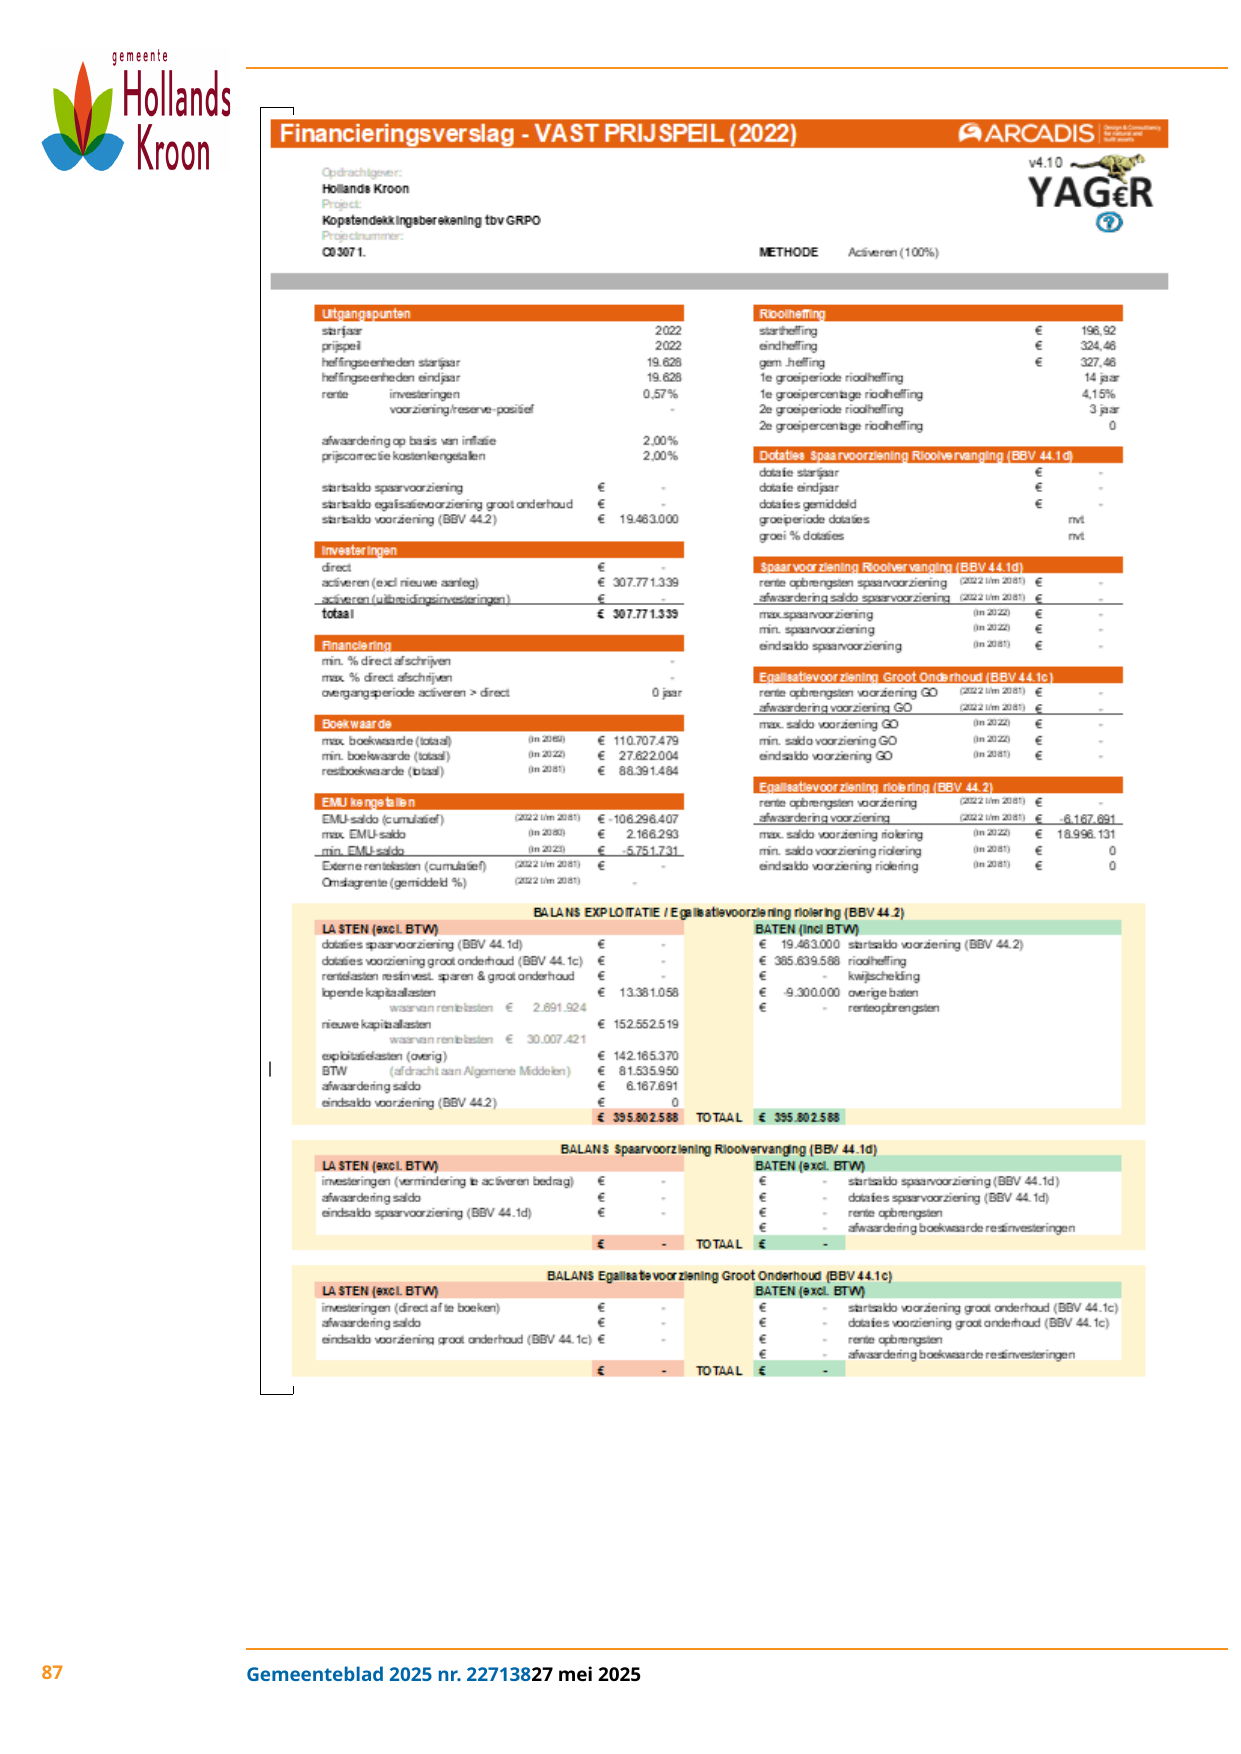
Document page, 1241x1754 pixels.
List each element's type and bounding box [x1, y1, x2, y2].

picture [268, 115, 1173, 1386]
picture [41, 47, 231, 172]
